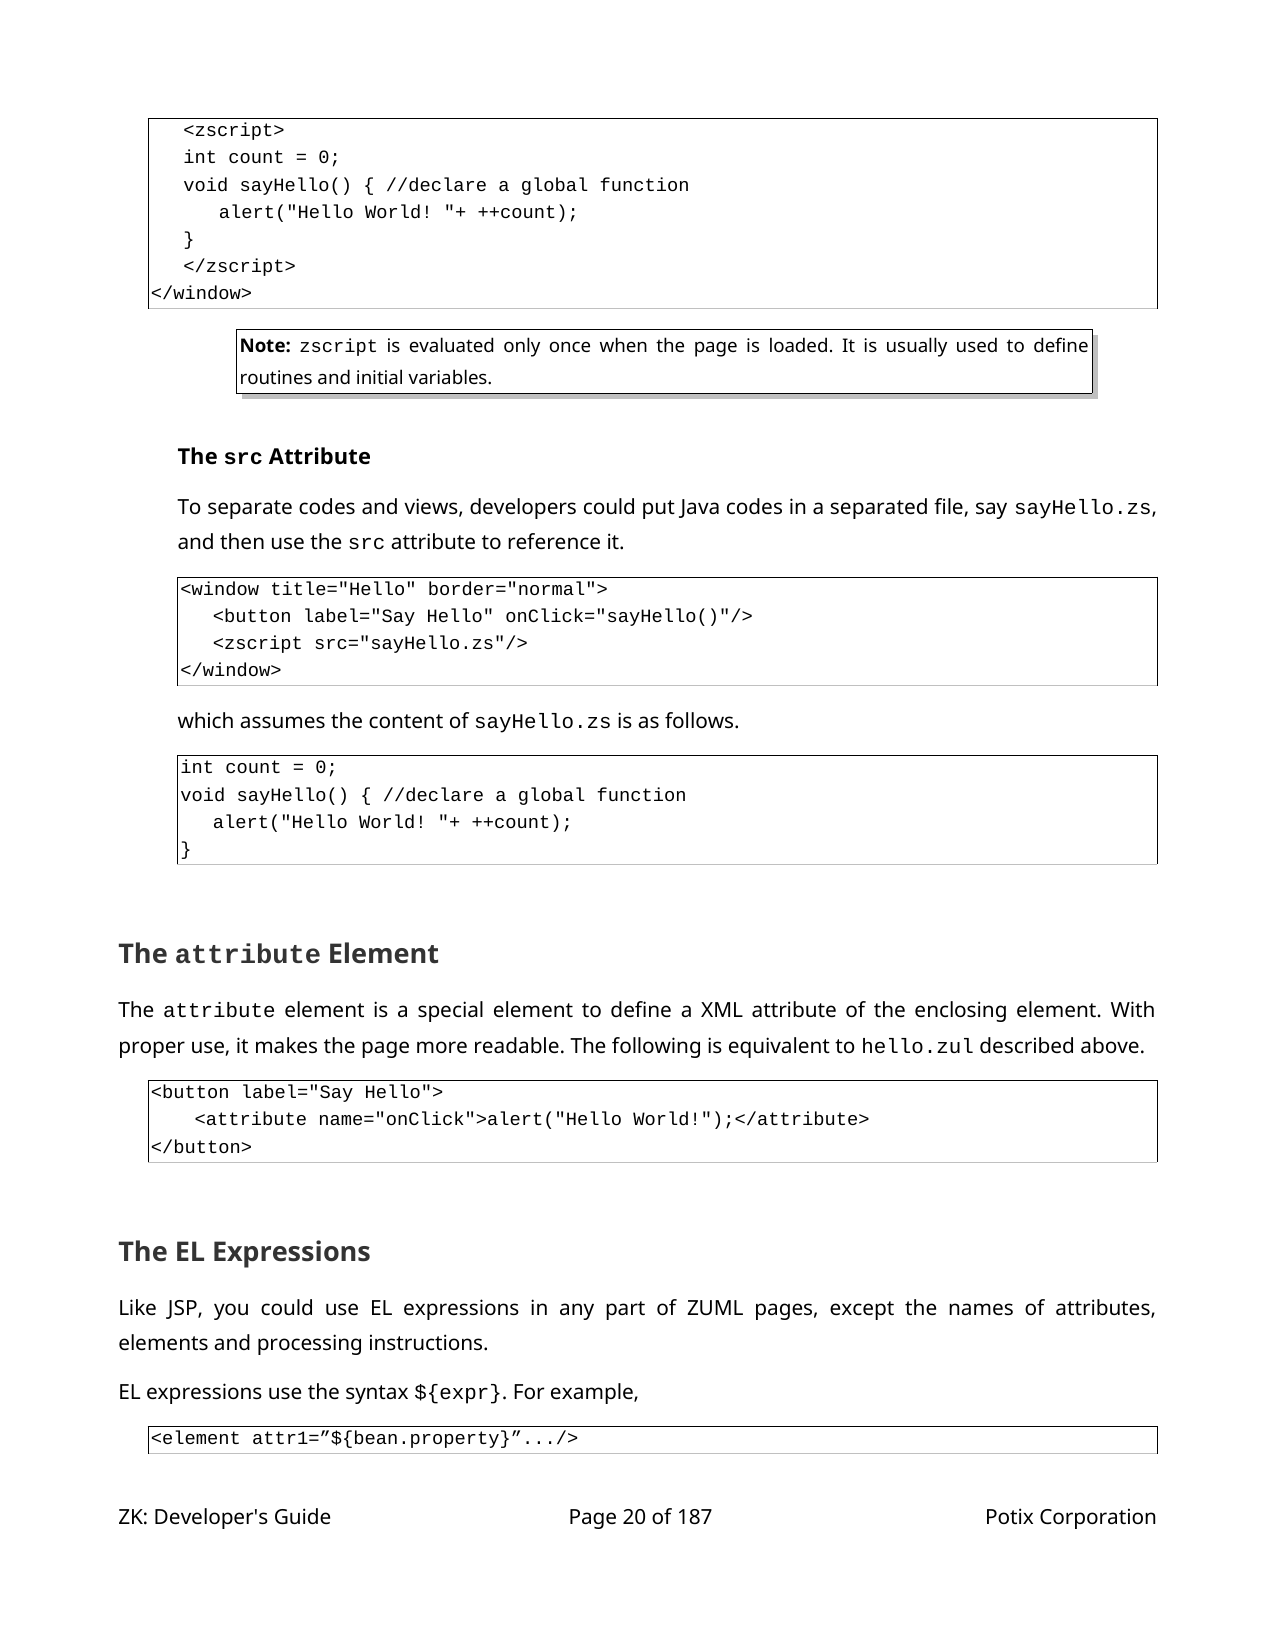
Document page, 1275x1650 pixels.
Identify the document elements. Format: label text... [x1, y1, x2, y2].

text To separate codes and views, developers could put Java codes in a separated file, say sayHello.zs, and then use the src attribute to reference it. [177, 492, 1157, 556]
subtitle The EL Expressions [118, 1233, 1157, 1269]
text <button label="Say Hello"> [149, 1081, 1157, 1104]
text </window> [178, 658, 1157, 685]
text EL expressions use the syntax ${expr}. For example, [118, 1377, 1157, 1406]
text void sayHello() { //declare a global function [149, 172, 1157, 197]
text <window title="Hello" border="normal"> [178, 578, 1157, 601]
text <button label="Say Hello" onClick="sayHello()"/> [178, 604, 1157, 628]
subtitle The attribute Element [118, 935, 1157, 972]
text } [149, 227, 1157, 251]
subtitle The src Attribute [177, 441, 1157, 471]
text } [178, 837, 1157, 864]
text <zscript> [149, 119, 1157, 142]
text </window> [149, 281, 1157, 308]
text void sayHello() { //declare a global function [178, 782, 1157, 807]
text Note: zscript is evaluated only once when the page is loaded. It is usually used to define routines and initial variables. [237, 330, 1092, 393]
text which assumes the content of sayHello.zs is as follows. [177, 706, 1157, 735]
text Like JSP, you could use EL expressions in any part of ZUML pages, except the names of attributes, elements and processing instructions. [118, 1293, 1157, 1356]
text The attribute element is a special element to define a XML attribute of the enclosing element. With proper use, it makes the page more readable. The following is equivalent to hello.zul described above. [118, 995, 1157, 1059]
text <element attr1=”${bean.property}”.../> [149, 1427, 1157, 1453]
text int count = 0; [149, 145, 1157, 169]
text int count = 0; [178, 756, 1157, 779]
text <zscript src="sayHello.zs"/> [178, 631, 1157, 655]
text </zscript> [149, 254, 1157, 278]
text </button> [149, 1134, 1157, 1162]
text alert("Hello World! "+ ++count); [178, 810, 1157, 834]
text alert("Hello World! "+ ++count); [149, 200, 1157, 224]
text <attribute name="onClick">alert("Hello World!");</attribute> [149, 1107, 1157, 1132]
